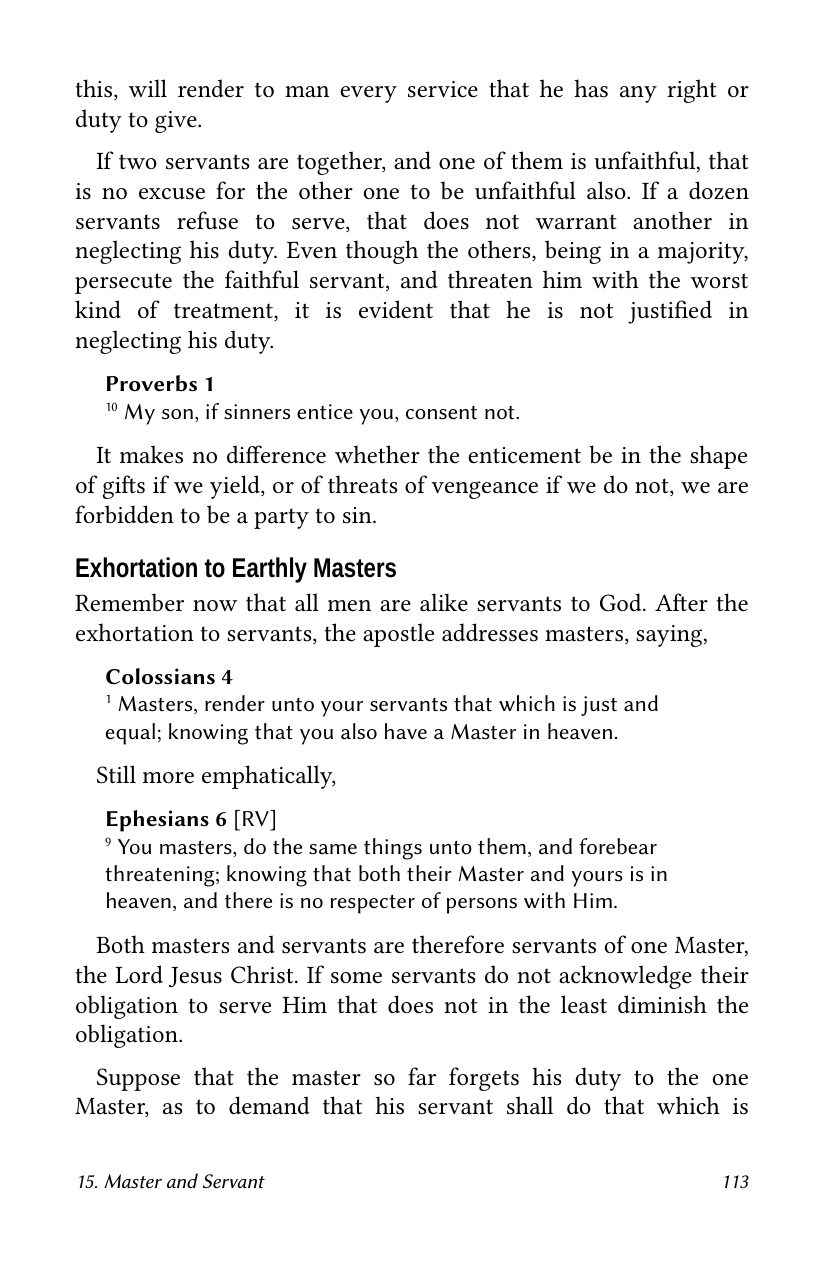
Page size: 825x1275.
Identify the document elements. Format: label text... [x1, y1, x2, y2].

text 10 My son, if sinners entice you, consent not. [105, 399, 720, 425]
text this, will render to man every service that he has any right or duty to give. [75, 75, 750, 133]
text Proverbs 1 [105, 371, 750, 397]
text Both masters and servants are therefore servants of one Master, the Lord Jesus Christ. If some servants do not acknowledge their obligation to serve Him that does not in the least diminish the obligation. [75, 931, 750, 1049]
text Colossians 4 [105, 664, 750, 690]
text 1 Masters, render unto your servants that which is just and equal; knowing that you also have a Master in heaven. [105, 691, 720, 745]
text If two servants are together, and one of them is unfaithful, that is no excuse for the other one to be unfaithful also. If a dozen servants refuse to serve, that does not warrant another in neglecting his duty. Even though the others, being in a majority, persecute the faithful servant, and threaten him with the worst kind of treatment, it is evident that he is not justified in neglecting his duty. [75, 147, 750, 355]
text Ephesians 6 [RV] [105, 806, 750, 832]
text 9 You masters, do the same things unto them, and forebear threatening; knowing that both their Master and yours is in heaven, and there is no respecter of persons with Him. [105, 834, 720, 914]
text Suppose that the master so far forgets his duty to the one Master, as to demand that his servant shall do that which is [75, 1062, 750, 1121]
text Remember now that all men are alike servants to God. After the exhortation to servants, the apostle addresses masters, saying, [75, 589, 750, 647]
text Still more emphatically, [75, 761, 750, 790]
text It makes no difference whether the enticement be in the shape of gifts if we yield, or of threats of vengeance if we do not, we are forbidden to be a party to sin. [75, 441, 750, 529]
subtitle Exhortation to Earthly Masters [75, 552, 750, 583]
